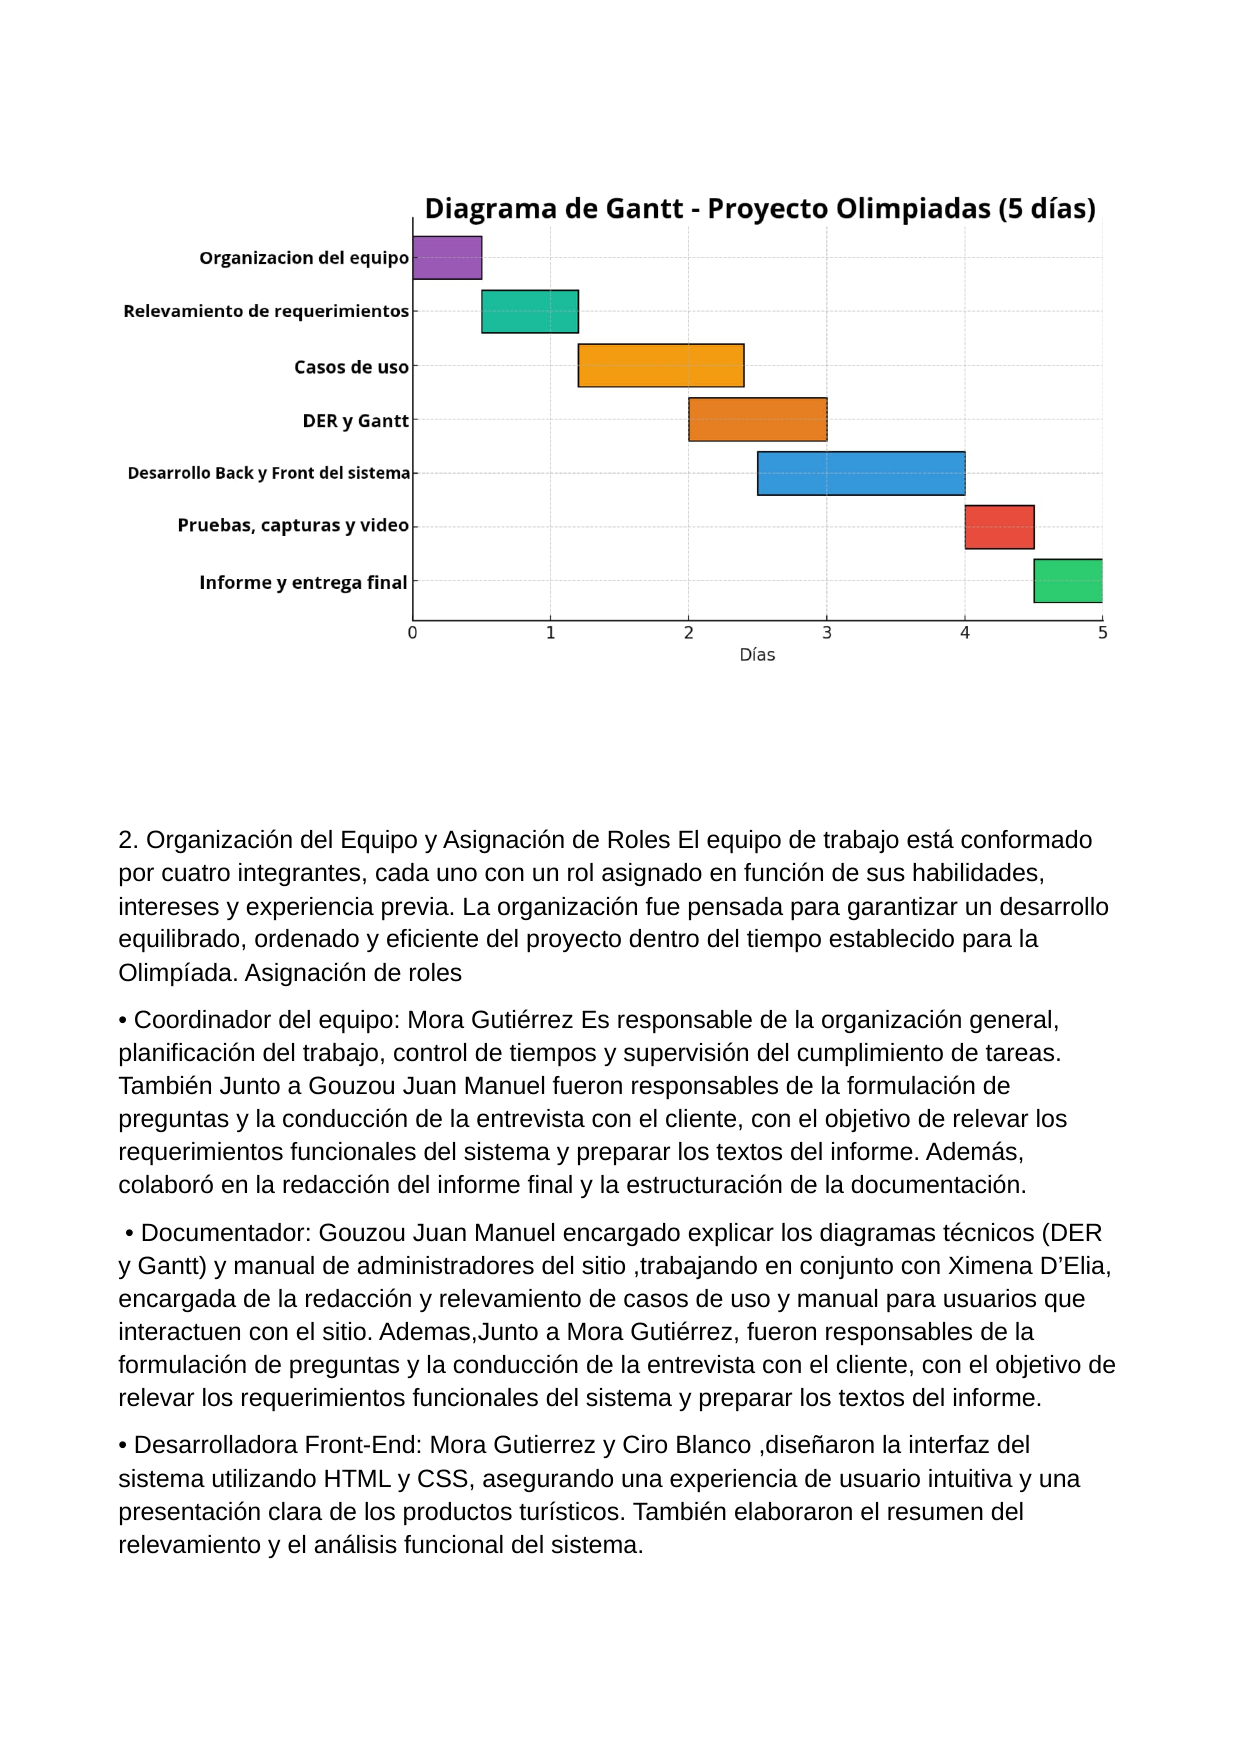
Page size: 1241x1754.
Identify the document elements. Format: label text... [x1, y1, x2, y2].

text • Documentador: Gouzou Juan Manuel encargado explicar los diagramas técnicos (DER y Gantt) y manual de administradores del sitio ,trabajando en conjunto con Ximena D’Elia, encargada de la redacción y relevamiento de casos de uso y manual para usuarios que interactuen con el sitio. Ademas,Junto a Mora Gutiérrez, fueron responsables de la formulación de preguntas y la conducción de la entrevista con el cliente, con el objetivo de relevar los requerimientos funcionales del sistema y preparar los textos del informe. [118, 1218, 1122, 1412]
text • Desarrolladora Front-End: Mora Gutierrez y Ciro Blanco ,diseñaron la interfaz del sistema utilizando HTML y CSS, asegurando una experiencia de usuario intuitiva y una presentación clara de los productos turísticos. También elaboraron el resumen del relevamiento y el análisis funcional del sistema. [118, 1431, 1122, 1558]
picture [118, 176, 1123, 679]
text • Coordinador del equipo: Mora Gutiérrez Es responsable de la organización general, planificación del trabajo, control de tiempos y supervisión del cumplimiento de tareas. También Junto a Gouzou Juan Manuel fueron responsables de la formulación de preguntas y la conducción de la entrevista con el cliente, con el objetivo de relevar los requerimientos funcionales del sistema y preparar los textos del informe. Además, colaboró en la redacción del informe final y la estructuración de la documentación. [118, 1005, 1122, 1199]
text 2. Organización del Equipo y Asignación de Roles El equipo de trabajo está conformado por cuatro integrantes, cada uno con un rol asignado en función de sus habilidades, intereses y experiencia previa. La organización fue pensada para garantizar un desarrollo equilibrado, ordenado y eficiente del proyecto dentro del tiempo establecido para la Olimpíada. Asignación de roles [118, 825, 1122, 986]
